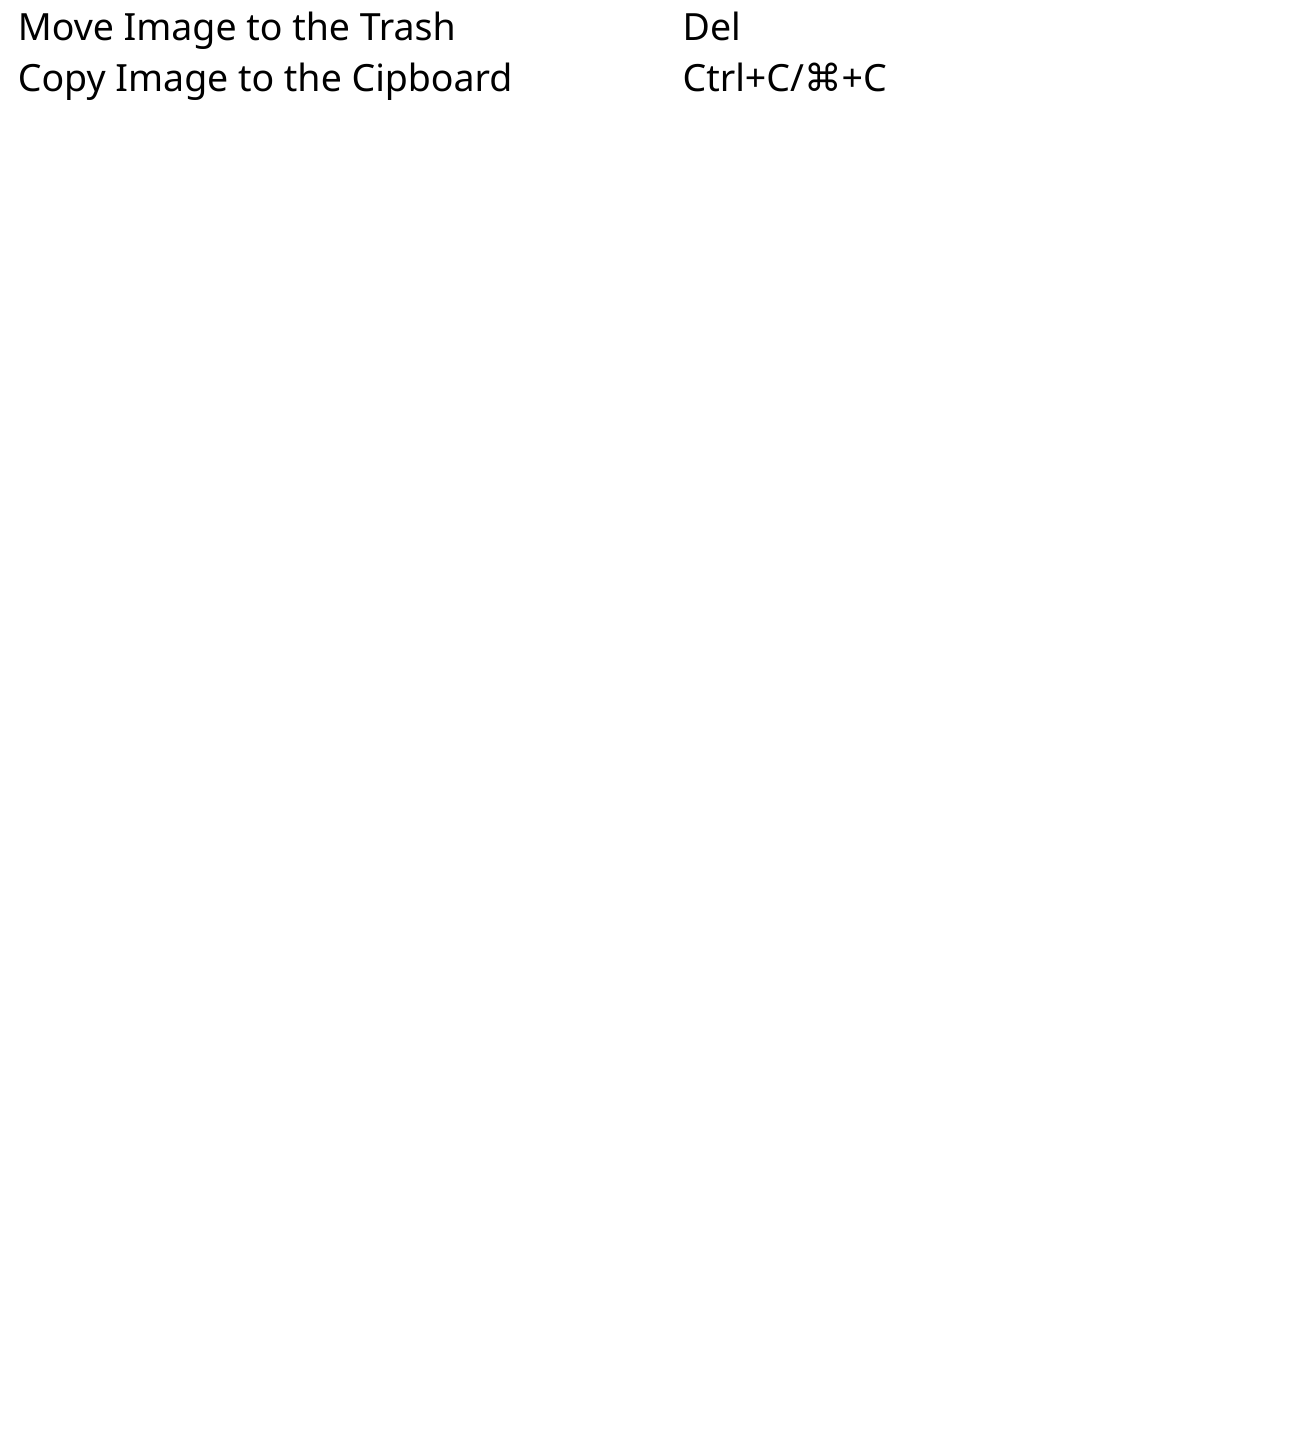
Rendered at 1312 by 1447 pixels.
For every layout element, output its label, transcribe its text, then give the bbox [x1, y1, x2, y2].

text Move Image to the Trash Del Copy Image to the Cipboard Ctrl+C/⌘+C [18, 0, 1293, 102]
